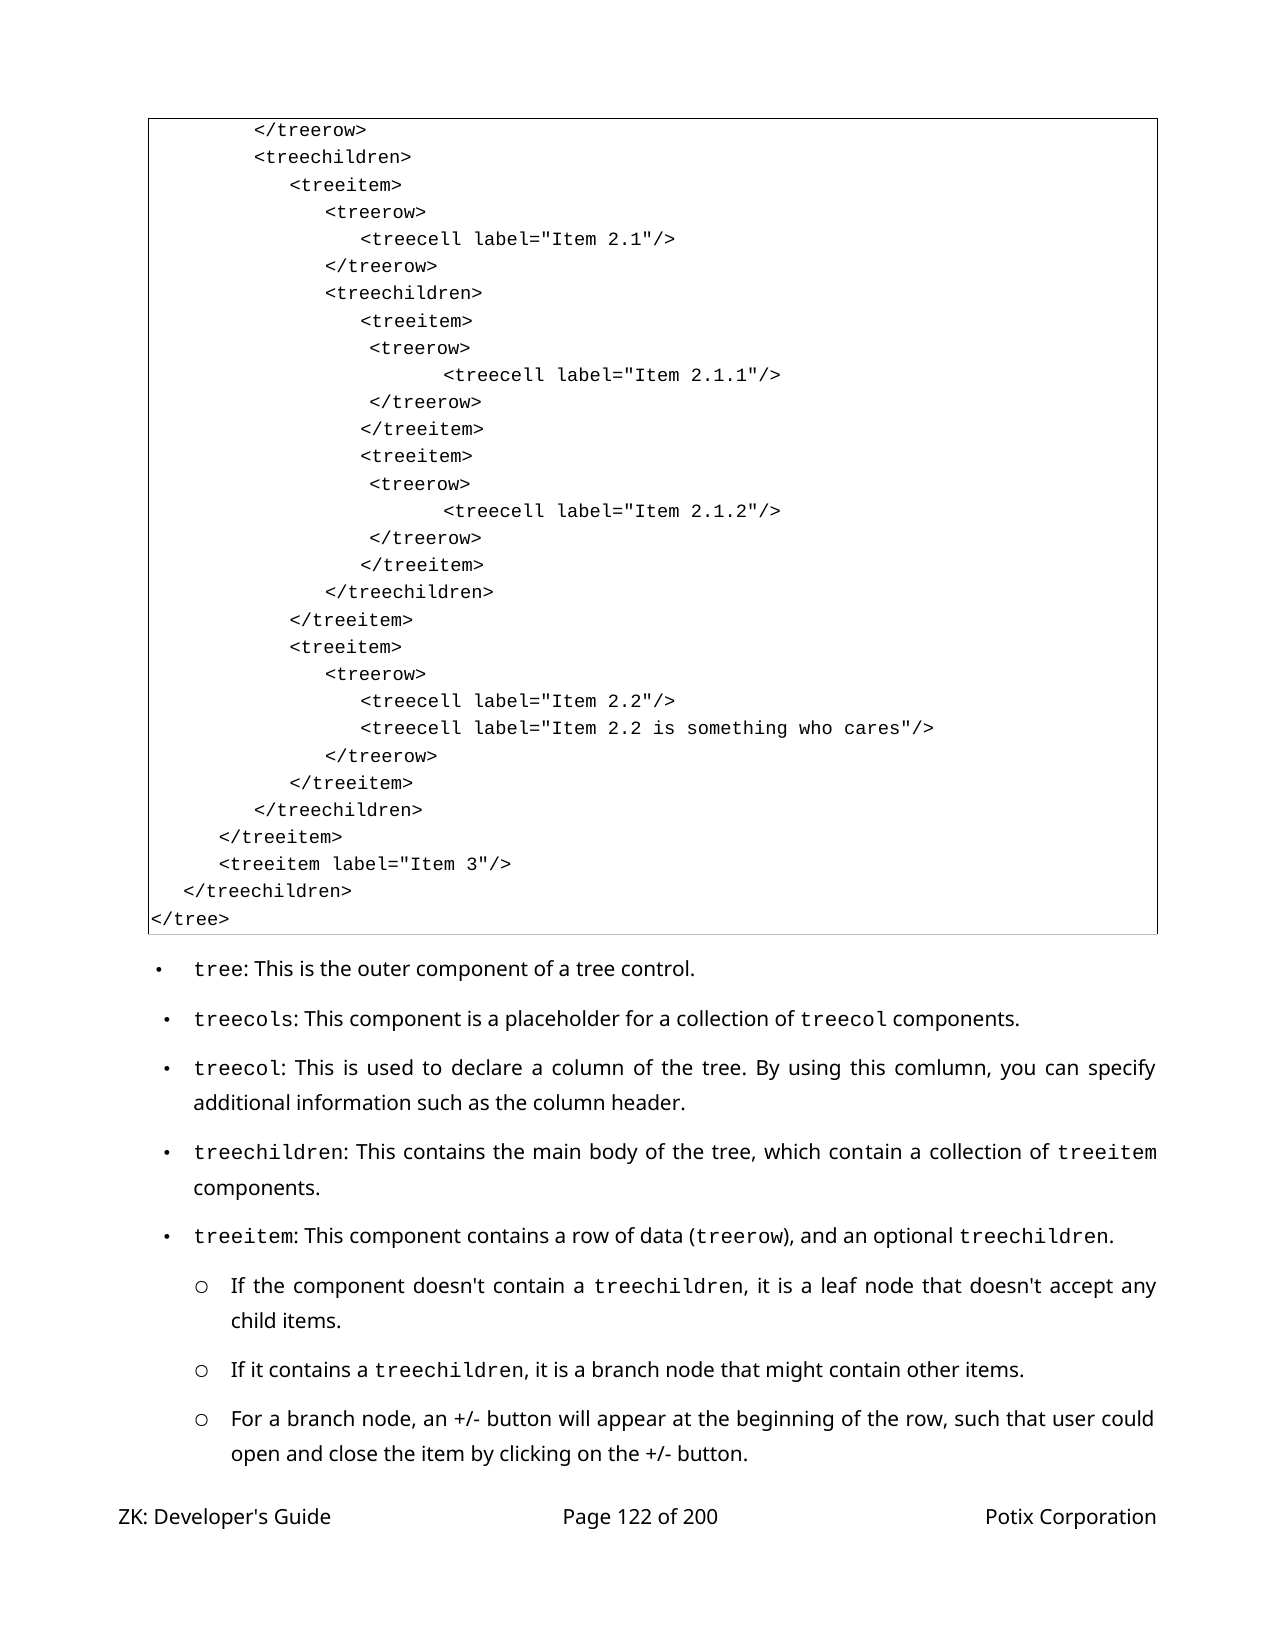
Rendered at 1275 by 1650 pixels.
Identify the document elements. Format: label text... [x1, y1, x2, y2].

text <treecell label="Item 2.1.2"/> [149, 499, 1157, 523]
list For a branch node, an +/- button will appear at the beginning of the row, such that user could open and close the item by clicking on the +/- button. [193, 1404, 1157, 1468]
text </treerow> [149, 254, 1157, 278]
text <treechildren> [149, 145, 1157, 169]
text <treeitem> [149, 635, 1157, 659]
text </treeitem> [149, 553, 1157, 577]
text </treeitem> [149, 825, 1157, 849]
text </treeitem> [149, 771, 1157, 795]
text </treerow> [149, 526, 1157, 550]
list treecols: This component is a placeholder for a collection of treecol components. [164, 1004, 1157, 1032]
list treecol: This is used to declare a column of the tree. By using this comlumn, you can specify additional information such as the column header. [164, 1053, 1157, 1117]
text </treerow> [149, 390, 1157, 414]
text </treeitem> [149, 417, 1157, 441]
text <treeitem> [149, 172, 1157, 197]
list tree: This is the outer component of a tree control. [156, 954, 1157, 983]
text </treechildren> [149, 798, 1157, 822]
text <treeitem> [149, 308, 1157, 333]
text <treeitem label="Item 3"/> [149, 852, 1157, 876]
text </treerow> [149, 743, 1157, 768]
text </treechildren> [149, 580, 1157, 604]
text <treerow> [149, 336, 1157, 360]
text <treecell label="Item 2.2"/> [149, 689, 1157, 713]
list treechildren: This contains the main body of the tree, which contain a collection of treeitem components. [164, 1137, 1157, 1201]
text <treecell label="Item 2.1"/> [149, 227, 1157, 251]
text <treechildren> [149, 281, 1157, 306]
list If it contains a treechildren, it is a branch node that might contain other items. [193, 1355, 1157, 1384]
text </treechildren> [149, 879, 1157, 904]
text </tree> [149, 907, 1157, 934]
text <treeitem> [149, 444, 1157, 469]
text </treerow> [149, 119, 1157, 142]
text <treerow> [149, 472, 1157, 496]
text </treeitem> [149, 607, 1157, 632]
text <treerow> [149, 662, 1157, 686]
text <treecell label="Item 2.2 is something who cares"/> [149, 716, 1157, 741]
text <treecell label="Item 2.1.1"/> [149, 363, 1157, 387]
text <treerow> [149, 200, 1157, 224]
list treeitem: This component contains a row of data (treerow), and an optional treechildren. [164, 1222, 1157, 1250]
list If the component doesn't contain a treechildren, it is a leaf node that doesn't accept any child items. [193, 1271, 1157, 1334]
